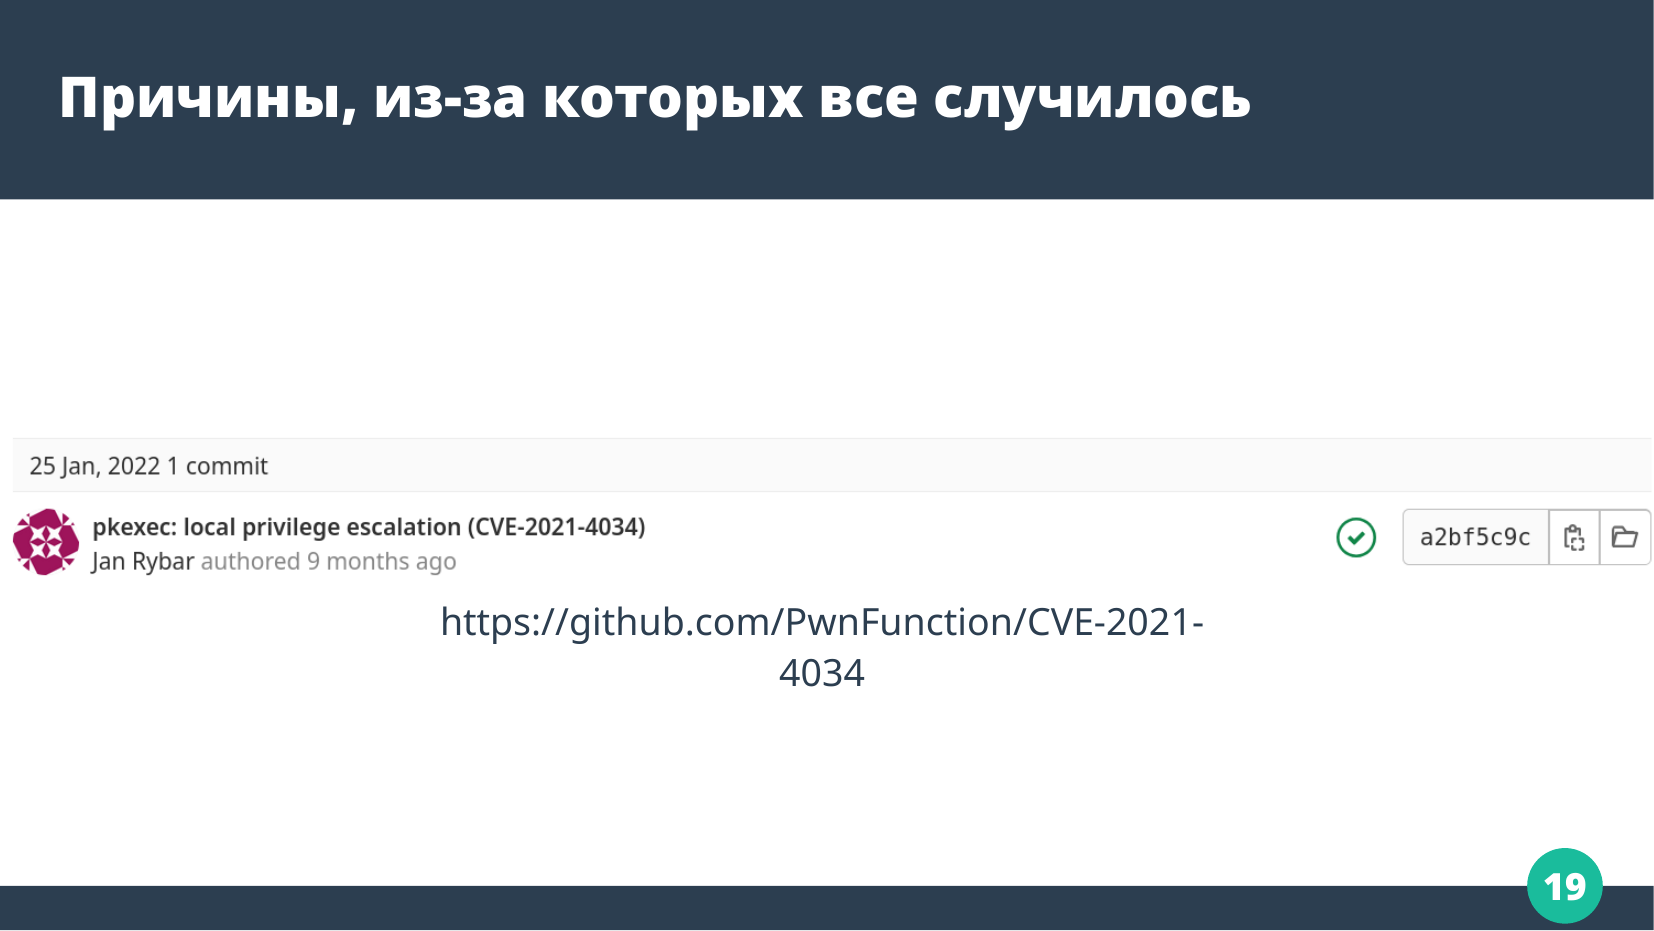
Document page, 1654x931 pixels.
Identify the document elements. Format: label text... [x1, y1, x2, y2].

title Причины, из-за которых все случилось [59, 37, 1595, 155]
picture [2, 428, 1654, 594]
text_box https://github.com/PwnFunction/CVE-2021-4034 [406, 618, 1238, 676]
